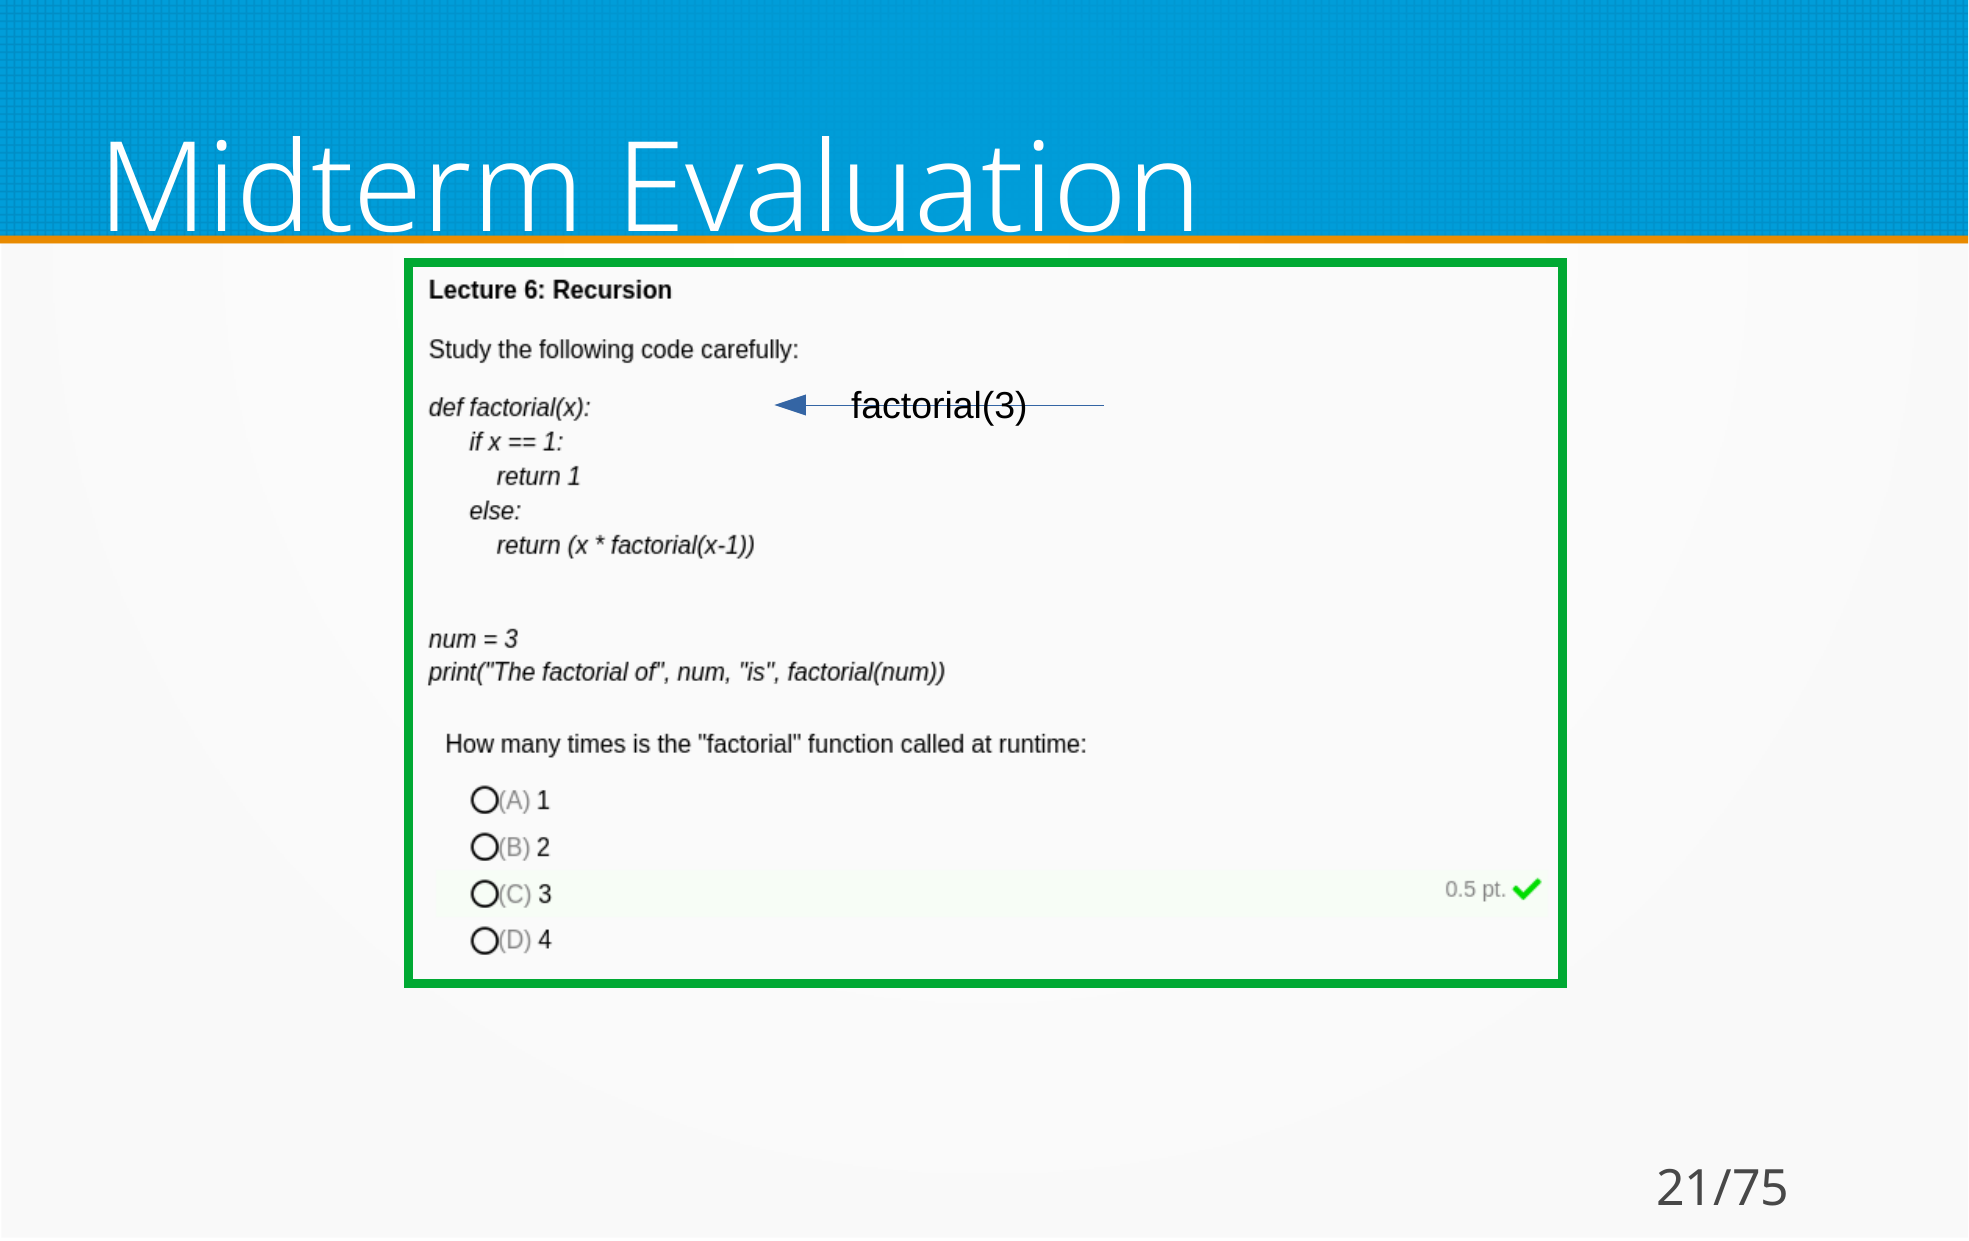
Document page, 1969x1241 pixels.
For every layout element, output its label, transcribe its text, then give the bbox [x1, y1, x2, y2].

title Midterm Evaluation [98, 49, 1870, 257]
picture [0, 236, 1969, 1241]
